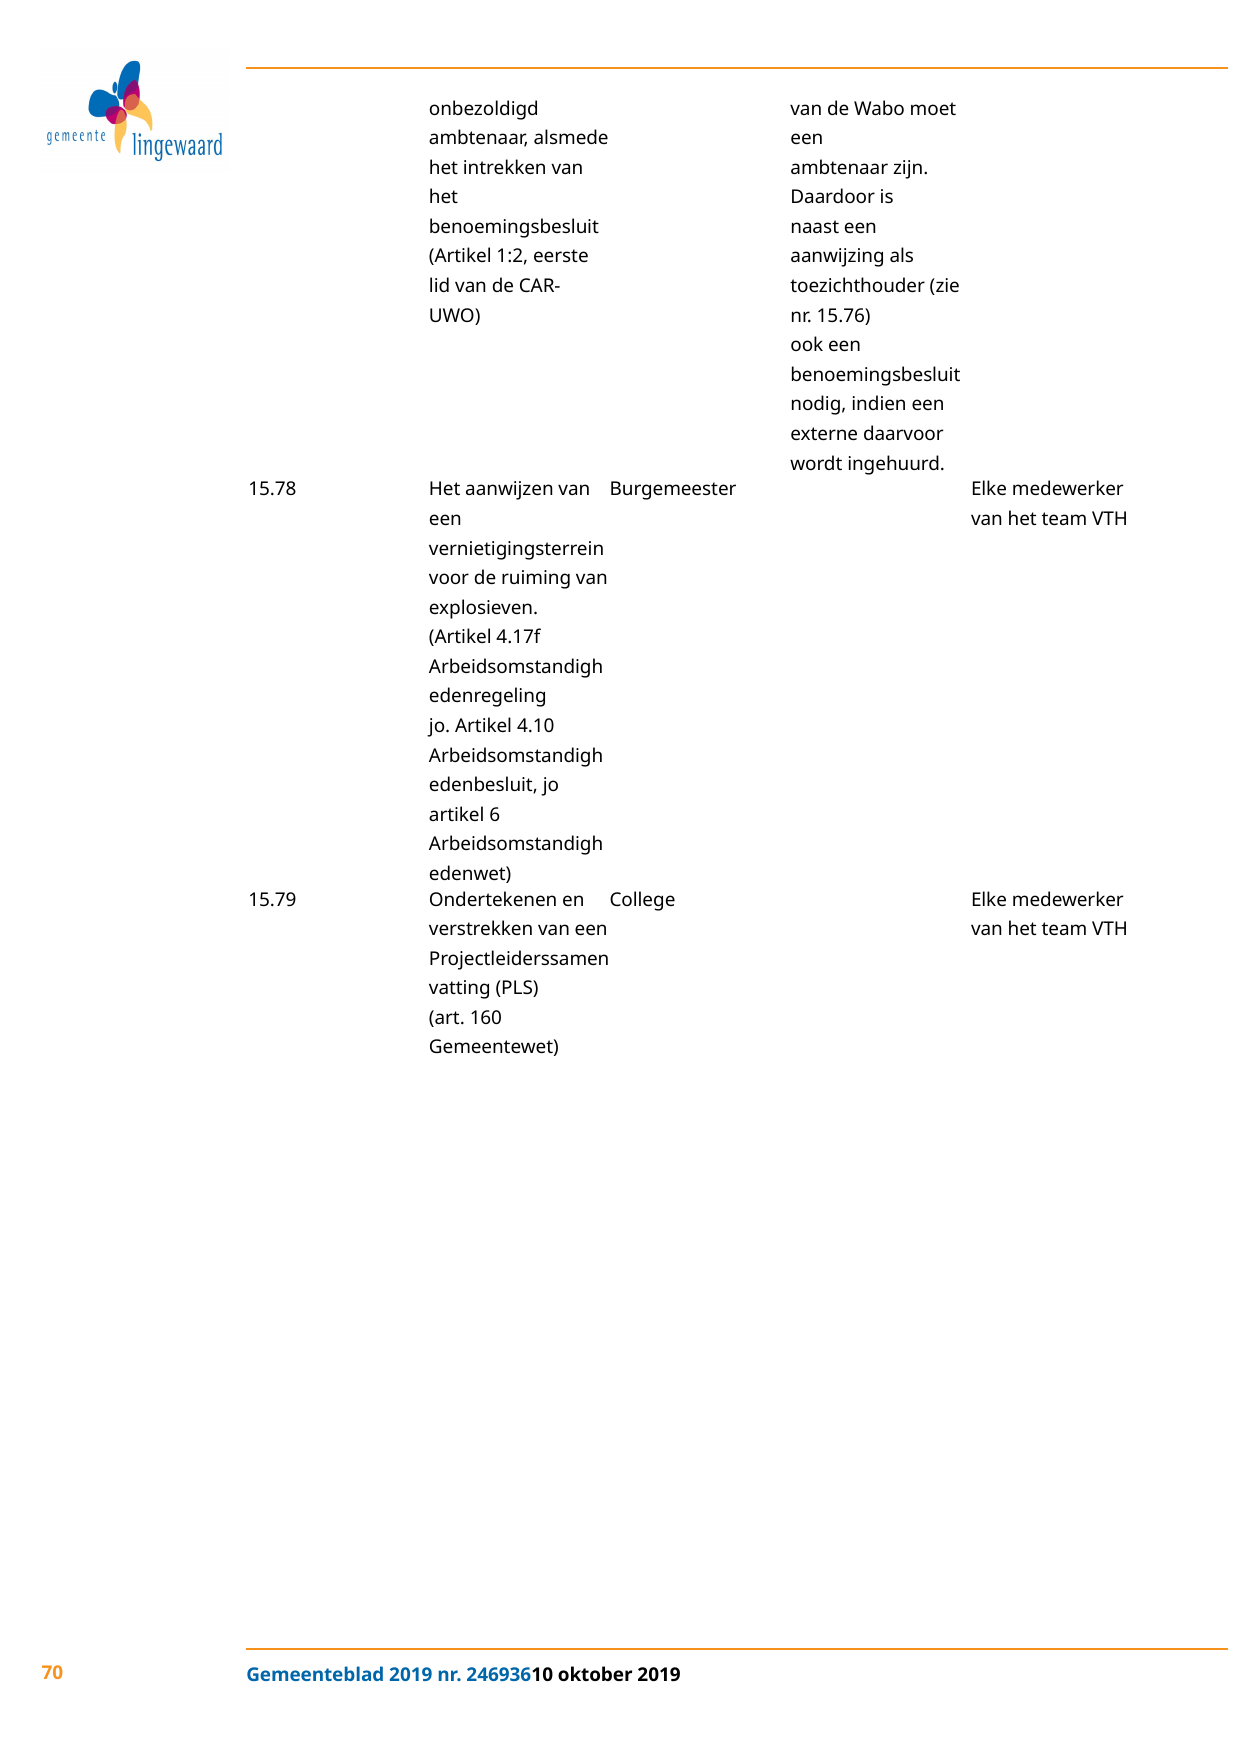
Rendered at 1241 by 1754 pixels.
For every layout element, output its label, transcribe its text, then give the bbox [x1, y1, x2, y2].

table_cell Ondertekenen en verstrekken van een Projectleiderssamenvatting (PLS) (art. 160 Gemeentewet) [429, 886, 609, 1059]
picture [41, 47, 231, 172]
table_cell onbezoldigd ambtenaar, alsmede het intrekken van het benoemingsbesluit (Artikel 1:2, eerste lid van de CAR-UWO) [429, 95, 609, 476]
table_cell [248, 95, 429, 476]
table_cell van de Wabo moet een ambtenaar zijn. Daardoor is naast een aanwijzing als toezichthouder (zie nr. 15.76) ook een benoemingsbesluit nodig, indien een externe daarvoor wordt ingehuurd. [790, 95, 971, 476]
table_cell College [609, 886, 790, 1059]
table_cell Het aanwijzen van een vernietigingsterrein voor de ruiming van explosieven. (Artikel 4.17f Arbeidsomstandighedenregeling jo. Artikel 4.10 Arbeidsomstandighedenbesluit, jo artikel 6 Arbeidsomstandighedenwet) [429, 476, 609, 886]
table_cell [971, 95, 1152, 476]
table_cell 15.78 [248, 476, 429, 886]
table_cell Elke medewerker van het team VTH [971, 886, 1152, 1059]
table_cell [609, 95, 790, 476]
table_cell Burgemeester [609, 476, 790, 886]
table_cell Elke medewerker van het team VTH [971, 476, 1152, 886]
table_cell 15.79 [248, 886, 429, 1059]
table_cell [790, 476, 971, 886]
table_cell [790, 886, 971, 1059]
